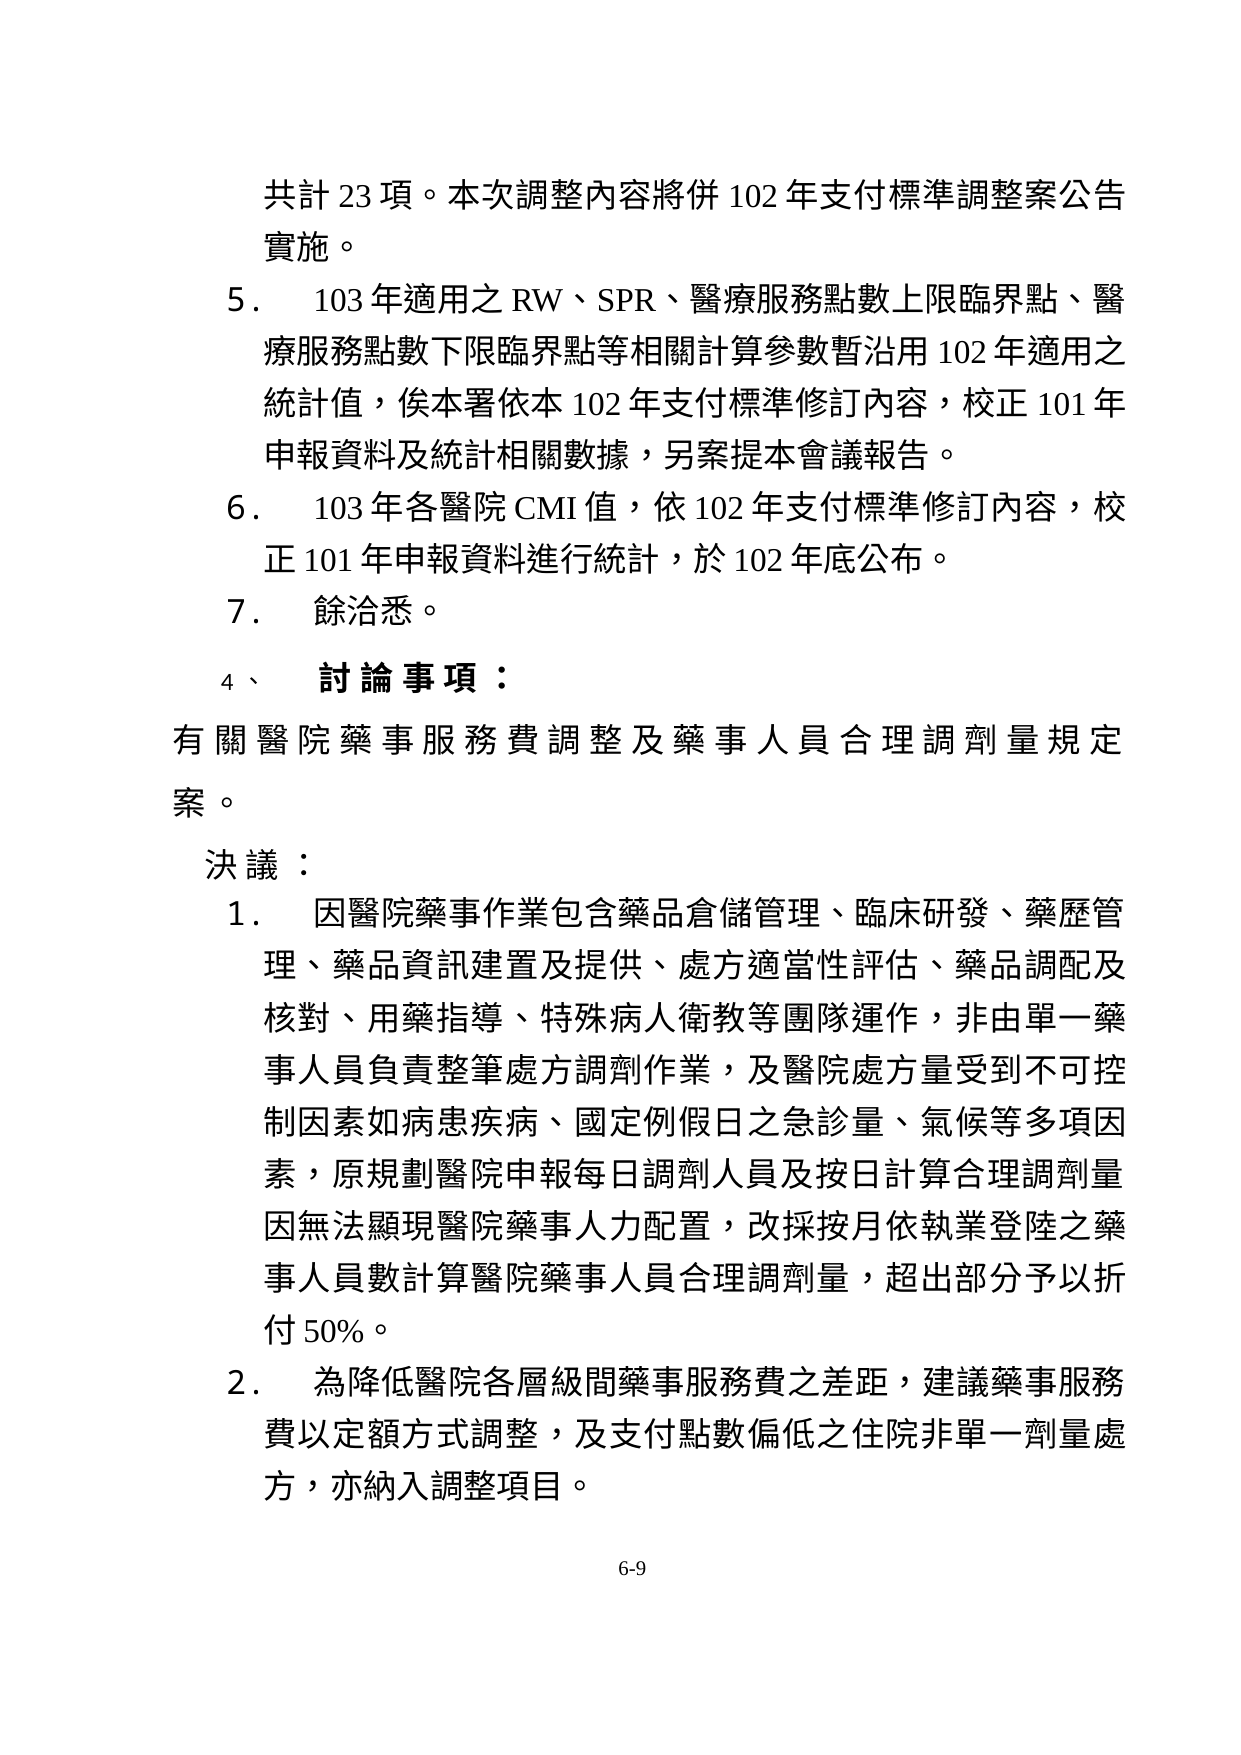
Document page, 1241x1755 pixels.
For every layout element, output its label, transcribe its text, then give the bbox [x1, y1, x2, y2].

text 有關醫院藥事服務費調整及藥事人員合理調劑量規定案。 [162, 697, 1127, 822]
list 103年各醫院CMI值，依102年支付標準修訂內容，校正101年申報資料進行統計，於102年底公布。 [226, 478, 1127, 582]
list 因醫院藥事作業包含藥品倉儲管理、臨床研發、藥歷管理、藥品資訊建置及提供、處方適當性評估、藥品調配及核對、用藥指導、特殊病人衛教等團隊運作，非由單一藥事人員負責整筆處方調劑作業，及醫院處方量受到不可控制因素如病患疾病、國定例假日之急診量、氣候等多項因素，原規劃醫院申報每日調劑人員及按日計算合理調劑量，因無法顯現醫院藥事人力配置，改採按月依執業登陸之藥事人員數計算醫院藥事人員合理調劑量，超出部分予以折付50%。 [226, 884, 1127, 1353]
text 決議： [193, 822, 1127, 884]
list 餘洽悉。 [226, 582, 1127, 634]
list 討論事項： [212, 634, 1127, 697]
list 共計23項。本次調整內容將併102年支付標準調整案公告實施。 [226, 165, 1127, 269]
list 為降低醫院各層級間藥事服務費之差距，建議藥事服務費以定額方式調整，及支付點數偏低之住院非單一劑量處方，亦納入調整項目。 [226, 1353, 1127, 1509]
list 103年適用之RW、SPR、醫療服務點數上限臨界點、醫療服務點數下限臨界點等相關計算參數暫沿用102年適用之統計值，俟本署依本102年支付標準修訂內容，校正101年申報資料及統計相關數據，另案提本會議報告。 [226, 269, 1127, 478]
